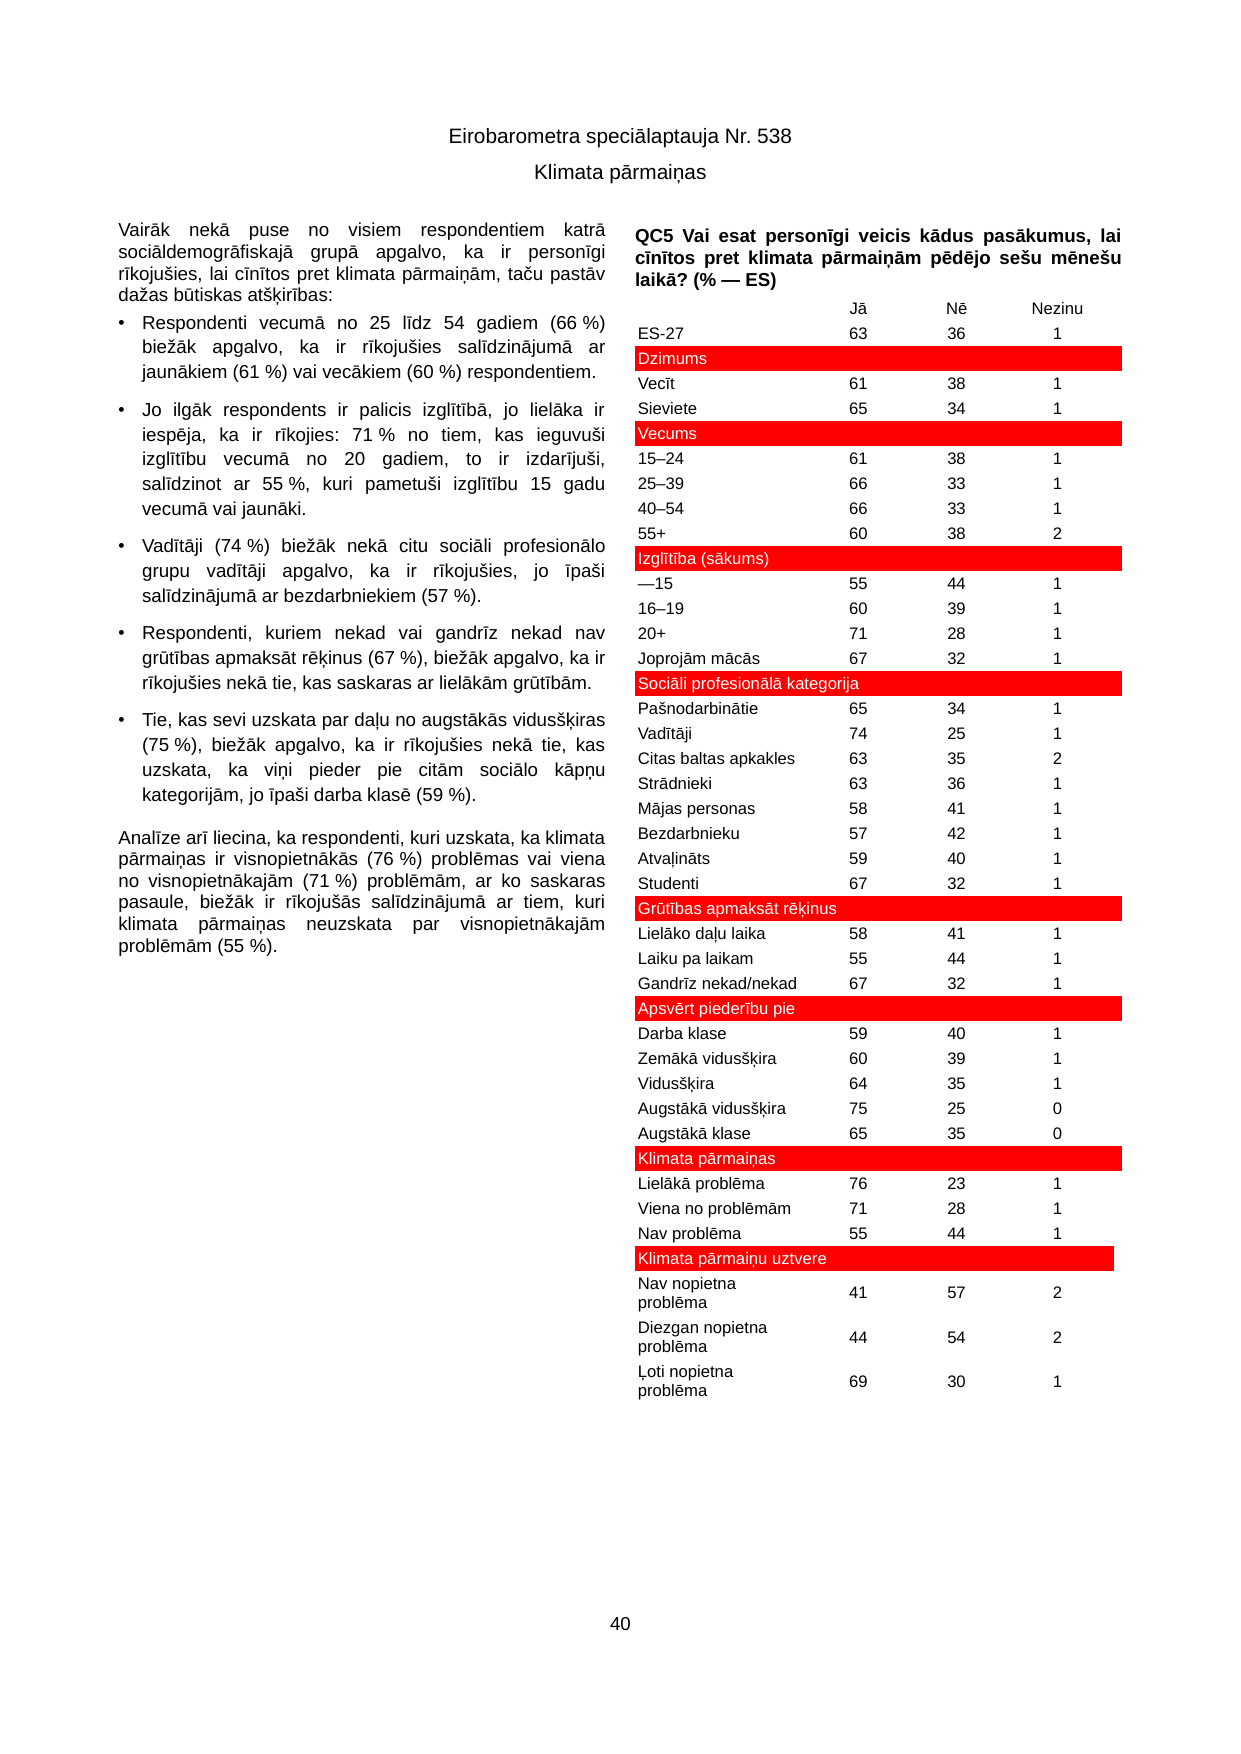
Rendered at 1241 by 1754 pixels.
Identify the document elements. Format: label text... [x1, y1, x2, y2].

table_cell [1110, 471, 1122, 496]
table_cell [1110, 1121, 1122, 1146]
table_cell Sociāli profesionālā kategorija [635, 671, 1122, 696]
table_cell 38 [908, 371, 1005, 396]
table_cell Izglītība (sākums) [635, 546, 1122, 571]
table_cell 1 [1005, 771, 1109, 796]
table_cell [1110, 571, 1122, 596]
table_cell 1 [1005, 1046, 1109, 1071]
table_cell 1 [1005, 571, 1109, 596]
table_cell 57 [808, 821, 908, 846]
table_cell [1110, 1271, 1122, 1315]
table_cell 23 [908, 1171, 1005, 1196]
table_cell 1 [1005, 596, 1109, 621]
table_cell [1110, 596, 1122, 621]
table_cell Studenti [635, 871, 808, 896]
table_cell 1 [1005, 921, 1109, 946]
table_cell Dzimums [635, 346, 1122, 371]
table_cell 33 [908, 471, 1005, 496]
table_cell Augstākā vidusšķira [635, 1096, 808, 1121]
table_cell [1110, 321, 1122, 346]
table_cell 67 [808, 871, 908, 896]
table_cell 40 [908, 846, 1005, 871]
table_cell [1110, 696, 1122, 721]
table_cell 66 [808, 471, 908, 496]
table_cell 1 [1005, 846, 1109, 871]
table_cell 44 [908, 1221, 1005, 1246]
table_cell 60 [808, 1046, 908, 1071]
table_cell 28 [908, 621, 1005, 646]
table_cell [1110, 521, 1122, 546]
table_cell Sieviete [635, 396, 808, 421]
table_cell 1 [1005, 1196, 1109, 1221]
table_cell 74 [808, 721, 908, 746]
table_cell 75 [808, 1096, 908, 1121]
table_cell Lielākā problēma [635, 1171, 808, 1196]
text Analīze arī liecina, ka respondenti, kuri uzskata, ka klimata pārmaiņas ir visnopietnākās (76 %) problēmas vai viena no visnopietnākajām (71 %) problēmām, ar ko saskaras pasaule, biežāk ir rīkojušās salīdzinājumā ar tiem, kuri klimata pārmaiņas neuzskata par visnopietnākajām problēmām (55 %). [118, 827, 605, 956]
table_cell 1 [1005, 371, 1109, 396]
table_cell 41 [808, 1271, 908, 1315]
table_cell Zemākā vidusšķira [635, 1046, 808, 1071]
table_cell 59 [808, 1021, 908, 1046]
table_cell Strādnieki [635, 771, 808, 796]
table_cell 28 [908, 1196, 1005, 1221]
table_cell 1 [1005, 796, 1109, 821]
table_cell Gandrīz nekad/nekad [635, 971, 808, 996]
table_cell 58 [808, 796, 908, 821]
table_cell Joprojām mācās [635, 646, 808, 671]
table_cell [1110, 496, 1122, 521]
table_cell [1110, 371, 1122, 396]
table_cell 41 [908, 796, 1005, 821]
table_cell 0 [1005, 1121, 1109, 1146]
table_cell 61 [808, 371, 908, 396]
table_cell [1110, 1196, 1122, 1221]
table_cell 1 [1005, 871, 1109, 896]
table_cell 1 [1005, 446, 1109, 471]
table_cell [1110, 446, 1122, 471]
table_cell 40 [908, 1021, 1005, 1046]
table_cell 54 [908, 1315, 1005, 1359]
table_cell 41 [908, 921, 1005, 946]
table_cell [1110, 796, 1122, 821]
table_cell Ļoti nopietna problēma [635, 1359, 808, 1403]
table_cell 76 [808, 1171, 908, 1196]
table_cell 55+ [635, 521, 808, 546]
table_cell 35 [908, 746, 1005, 771]
table_cell [1110, 946, 1122, 971]
table_cell 55 [808, 946, 908, 971]
table_cell Viena no problēmām [635, 1196, 808, 1221]
table_cell Nav nopietna problēma [635, 1271, 808, 1315]
table_cell Mājas personas [635, 796, 808, 821]
table_cell 35 [908, 1121, 1005, 1146]
table_cell 65 [808, 396, 908, 421]
table_cell 1 [1005, 946, 1109, 971]
list Tie, kas sevi uzskata par daļu no augstākās vidusšķiras (75 %), biežāk apgalvo, ka ir rīkojušies nekā tie, kas uzskata, ka viņi pieder pie citām sociālo kāpņu kategorijām, jo īpaši darba klasē (59 %). [118, 709, 605, 805]
table_cell Vecīt [635, 371, 808, 396]
table_cell 60 [808, 521, 908, 546]
table_header Nezinu [1005, 296, 1109, 321]
table_cell 65 [808, 696, 908, 721]
table_cell 1 [1005, 496, 1109, 521]
table_cell 25 [908, 721, 1005, 746]
table_cell Vecums [635, 421, 1122, 446]
table_cell [1114, 1246, 1122, 1271]
table_cell 34 [908, 396, 1005, 421]
table_cell 40–54 [635, 496, 808, 521]
table_cell 63 [808, 321, 908, 346]
table_cell 1 [1005, 1171, 1109, 1196]
table_cell 55 [808, 571, 908, 596]
table_cell [1110, 846, 1122, 871]
table_header [635, 296, 808, 321]
table_cell [1110, 821, 1122, 846]
table_cell 1 [1005, 471, 1109, 496]
table_cell [1110, 921, 1122, 946]
table_cell Bezdarbnieku [635, 821, 808, 846]
table_cell 71 [808, 1196, 908, 1221]
table_cell 64 [808, 1071, 908, 1096]
table_cell 65 [808, 1121, 908, 1146]
table_cell 67 [808, 646, 908, 671]
table_cell Klimata pārmaiņas [635, 1146, 1122, 1171]
table_cell 63 [808, 771, 908, 796]
table_cell 34 [908, 696, 1005, 721]
table_cell 55 [808, 1221, 908, 1246]
table_cell [1110, 971, 1122, 996]
table_cell —15 [635, 571, 808, 596]
table_cell 32 [908, 971, 1005, 996]
table_cell Augstākā klase [635, 1121, 808, 1146]
table_cell 0 [1005, 1096, 1109, 1121]
table_cell [1110, 1021, 1122, 1046]
table_cell 63 [808, 746, 908, 771]
table_cell Diezgan nopietna problēma [635, 1315, 808, 1359]
table_cell 39 [908, 1046, 1005, 1071]
table_cell [1110, 771, 1122, 796]
table_cell Klimata pārmaiņu uztvere [635, 1246, 1114, 1271]
table_cell Vidusšķira [635, 1071, 808, 1096]
table_cell 16–19 [635, 596, 808, 621]
table_cell Lielāko daļu laika [635, 921, 808, 946]
table_cell 57 [908, 1271, 1005, 1315]
table_cell 71 [808, 621, 908, 646]
text QC5 Vai esat personīgi veicis kādus pasākumus, lai cīnītos pret klimata pārmaiņām pēdējo sešu mēnešu laikā? (% — ES) [635, 225, 1122, 290]
list Vadītāji (74 %) biežāk nekā citu sociāli profesionālo grupu vadītāji apgalvo, ka ir rīkojušies, jo īpaši salīdzinājumā ar bezdarbniekiem (57 %). [118, 535, 605, 606]
table_cell Citas baltas apkakles [635, 746, 808, 771]
table_cell 2 [1005, 1315, 1109, 1359]
table_cell 1 [1005, 971, 1109, 996]
table_cell 44 [808, 1315, 908, 1359]
table_cell Nav problēma [635, 1221, 808, 1246]
table_cell [1110, 721, 1122, 746]
table_cell Darba klase [635, 1021, 808, 1046]
table_cell 66 [808, 496, 908, 521]
table_cell 20+ [635, 621, 808, 646]
table_cell [1110, 746, 1122, 771]
table_cell 44 [908, 946, 1005, 971]
table_cell 1 [1005, 821, 1109, 846]
table_cell 2 [1005, 746, 1109, 771]
table_cell 1 [1005, 1021, 1109, 1046]
table_cell 1 [1005, 1071, 1109, 1096]
list Jo ilgāk respondents ir palicis izglītībā, jo lielāka ir iespēja, ka ir rīkojies: 71 % no tiem, kas ieguvuši izglītību vecumā no 20 gadiem, to ir izdarījuši, salīdzinot ar 55 %, kuri pametuši izglītību 15 gadu vecumā vai jaunāki. [118, 398, 605, 519]
table_cell Pašnodarbinātie [635, 696, 808, 721]
table_cell Vadītāji [635, 721, 808, 746]
table_cell 2 [1005, 521, 1109, 546]
table_cell [1110, 871, 1122, 896]
table_cell [1110, 1359, 1122, 1403]
table_cell 60 [808, 596, 908, 621]
table_cell 33 [908, 496, 1005, 521]
table_cell 1 [1005, 1359, 1109, 1403]
list Respondenti, kuriem nekad vai gandrīz nekad nav grūtības apmaksāt rēķinus (67 %), biežāk apgalvo, ka ir rīkojušies nekā tie, kas saskaras ar lielākām grūtībām. [118, 622, 605, 693]
table_cell 42 [908, 821, 1005, 846]
table_cell 38 [908, 446, 1005, 471]
table_cell 32 [908, 871, 1005, 896]
table_cell 32 [908, 646, 1005, 671]
table_cell 36 [908, 771, 1005, 796]
table_cell [1110, 1071, 1122, 1096]
table_cell Laiku pa laikam [635, 946, 808, 971]
table_cell 38 [908, 521, 1005, 546]
table_cell 1 [1005, 721, 1109, 746]
table_cell 44 [908, 571, 1005, 596]
table_cell 1 [1005, 321, 1109, 346]
table_cell ES-27 [635, 321, 808, 346]
table_cell 1 [1005, 396, 1109, 421]
table_cell [1110, 1315, 1122, 1359]
table_cell 36 [908, 321, 1005, 346]
table_cell [1110, 1221, 1122, 1246]
table_cell 58 [808, 921, 908, 946]
table_cell 15–24 [635, 446, 808, 471]
table_cell 2 [1005, 1271, 1109, 1315]
table_cell Apsvērt piederību pie [635, 996, 1122, 1021]
list Respondenti vecumā no 25 līdz 54 gadiem (66 %) biežāk apgalvo, ka ir rīkojušies salīdzinājumā ar jaunākiem (61 %) vai vecākiem (60 %) respondentiem. [118, 311, 605, 383]
table_cell Atvaļināts [635, 846, 808, 871]
table_cell [1110, 1171, 1122, 1196]
table_cell Grūtības apmaksāt rēķinus [635, 896, 1122, 921]
table_cell 1 [1005, 696, 1109, 721]
table_cell 67 [808, 971, 908, 996]
table_header [1110, 296, 1122, 321]
table_cell 39 [908, 596, 1005, 621]
table_cell 25 [908, 1096, 1005, 1121]
table_cell [1110, 1046, 1122, 1071]
table_cell 1 [1005, 646, 1109, 671]
text Vairāk nekā puse no visiem respondentiem katrā sociāldemogrāfiskajā grupā apgalvo, ka ir personīgi rīkojušies, lai cīnītos pret klimata pārmaiņām, taču pastāv dažas būtiskas atšķirības: [118, 219, 605, 306]
table_cell 35 [908, 1071, 1005, 1096]
table_cell 30 [908, 1359, 1005, 1403]
table_cell 1 [1005, 621, 1109, 646]
table_header Nē [908, 296, 1005, 321]
table_cell [1110, 396, 1122, 421]
table_cell 25–39 [635, 471, 808, 496]
table_cell [1110, 1096, 1122, 1121]
table_cell [1110, 621, 1122, 646]
table_cell 61 [808, 446, 908, 471]
table_cell 69 [808, 1359, 908, 1403]
table_header Jā [808, 296, 908, 321]
table_cell [1110, 646, 1122, 671]
table_cell 59 [808, 846, 908, 871]
table_cell 1 [1005, 1221, 1109, 1246]
